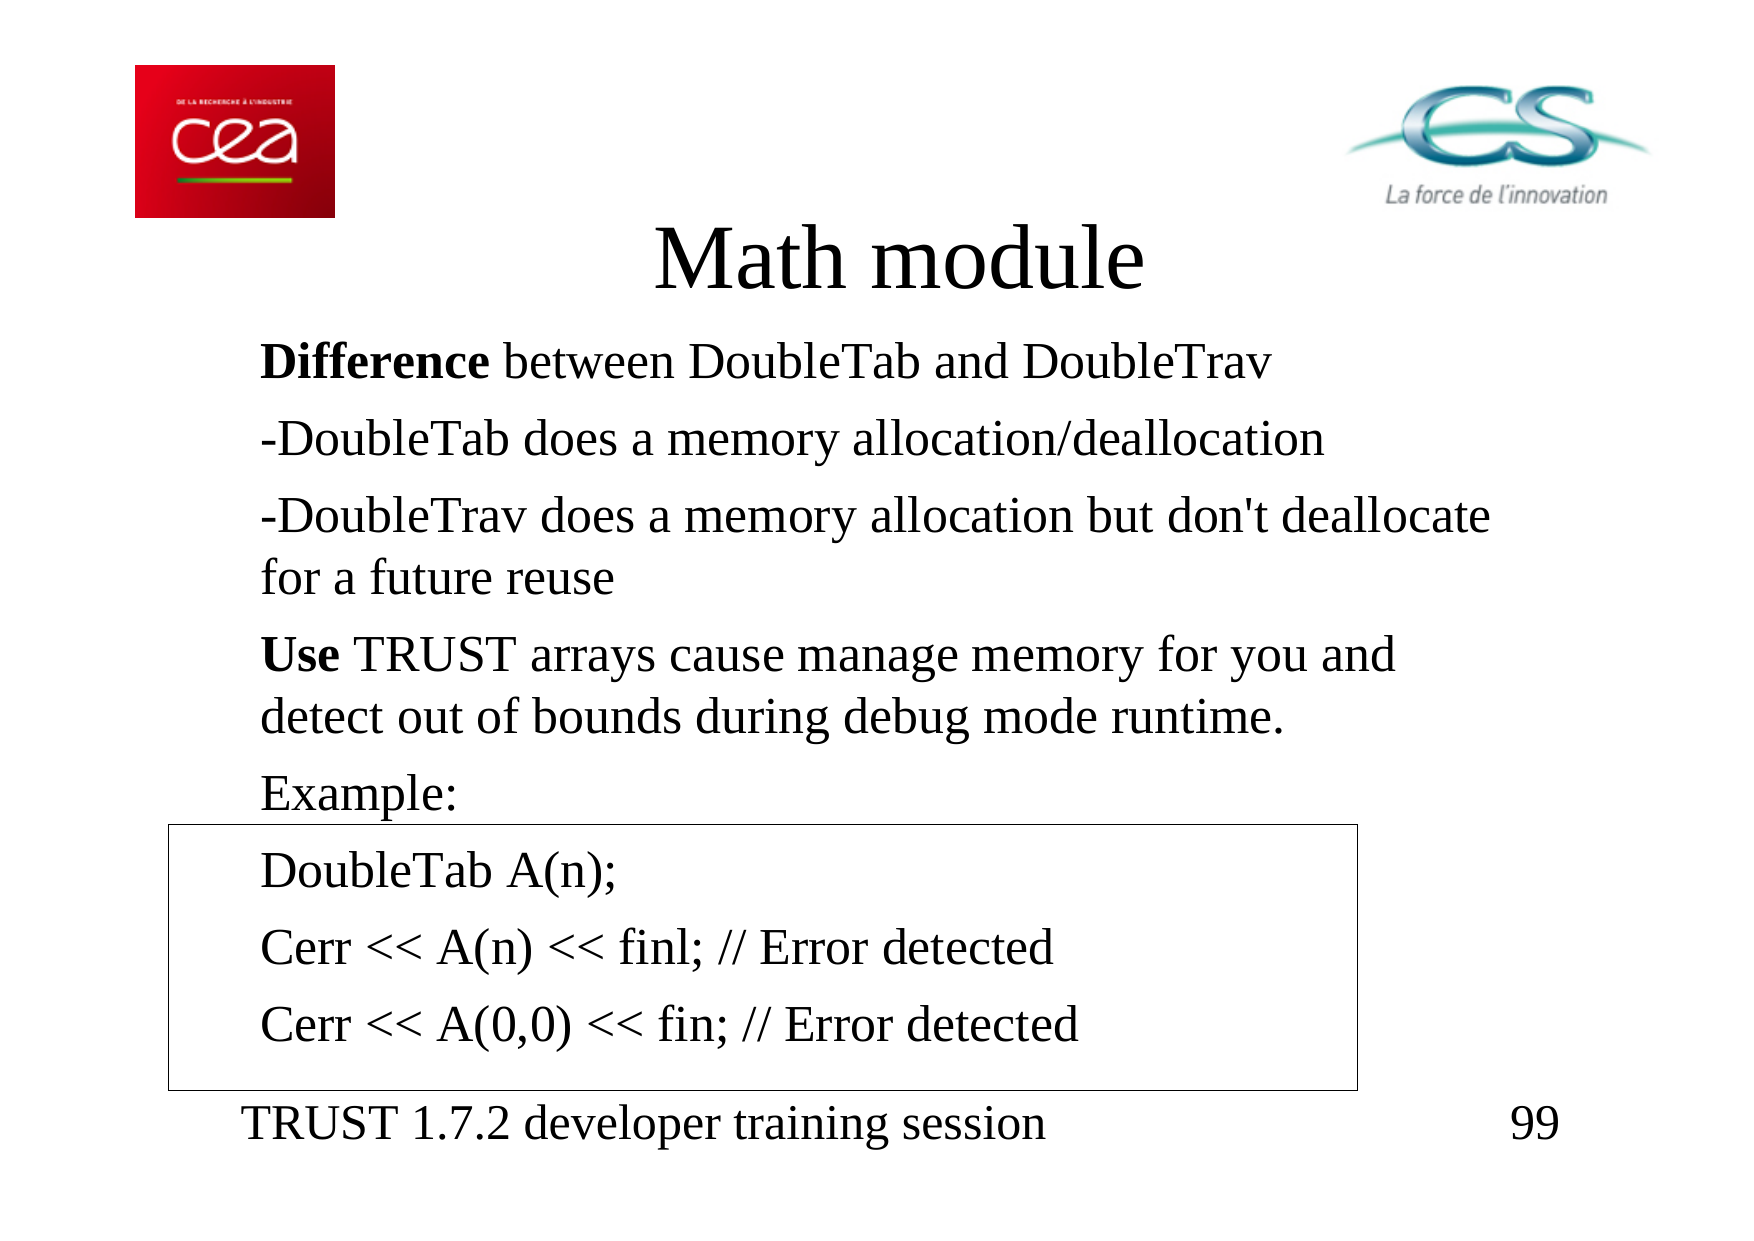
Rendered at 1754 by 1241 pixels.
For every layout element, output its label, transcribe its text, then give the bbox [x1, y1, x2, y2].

picture [135, 65, 335, 218]
picture [1340, 73, 1662, 218]
title Math module [225, 127, 1576, 377]
list Difference between DoubleTab and DoubleTrav -DoubleTab does a memory allocation/deallocation -DoubleTrav does a memory allocation but don't deallocate for a future reuse Use TRUST arrays cause manage memory for you and detect out of bounds during debug mode runtime. Example: DoubleTab A(n); Cerr << A(n) << finl; // Error detected Cerr << A(0,0) << fin; // Error detected [195, 319, 1546, 1061]
list Difference between DoubleTab and DoubleTrav -DoubleTab does a memory allocation/deallocation -DoubleTrav does a memory allocation but don't deallocate for a future reuse Use TRUST arrays cause manage memory for you and detect out of bounds during debug mode runtime. Example: DoubleTab A(n); Cerr << A(n) << finl; // Error detected Cerr << A(0,0) << fin; // Error detected [195, 825, 1357, 1061]
